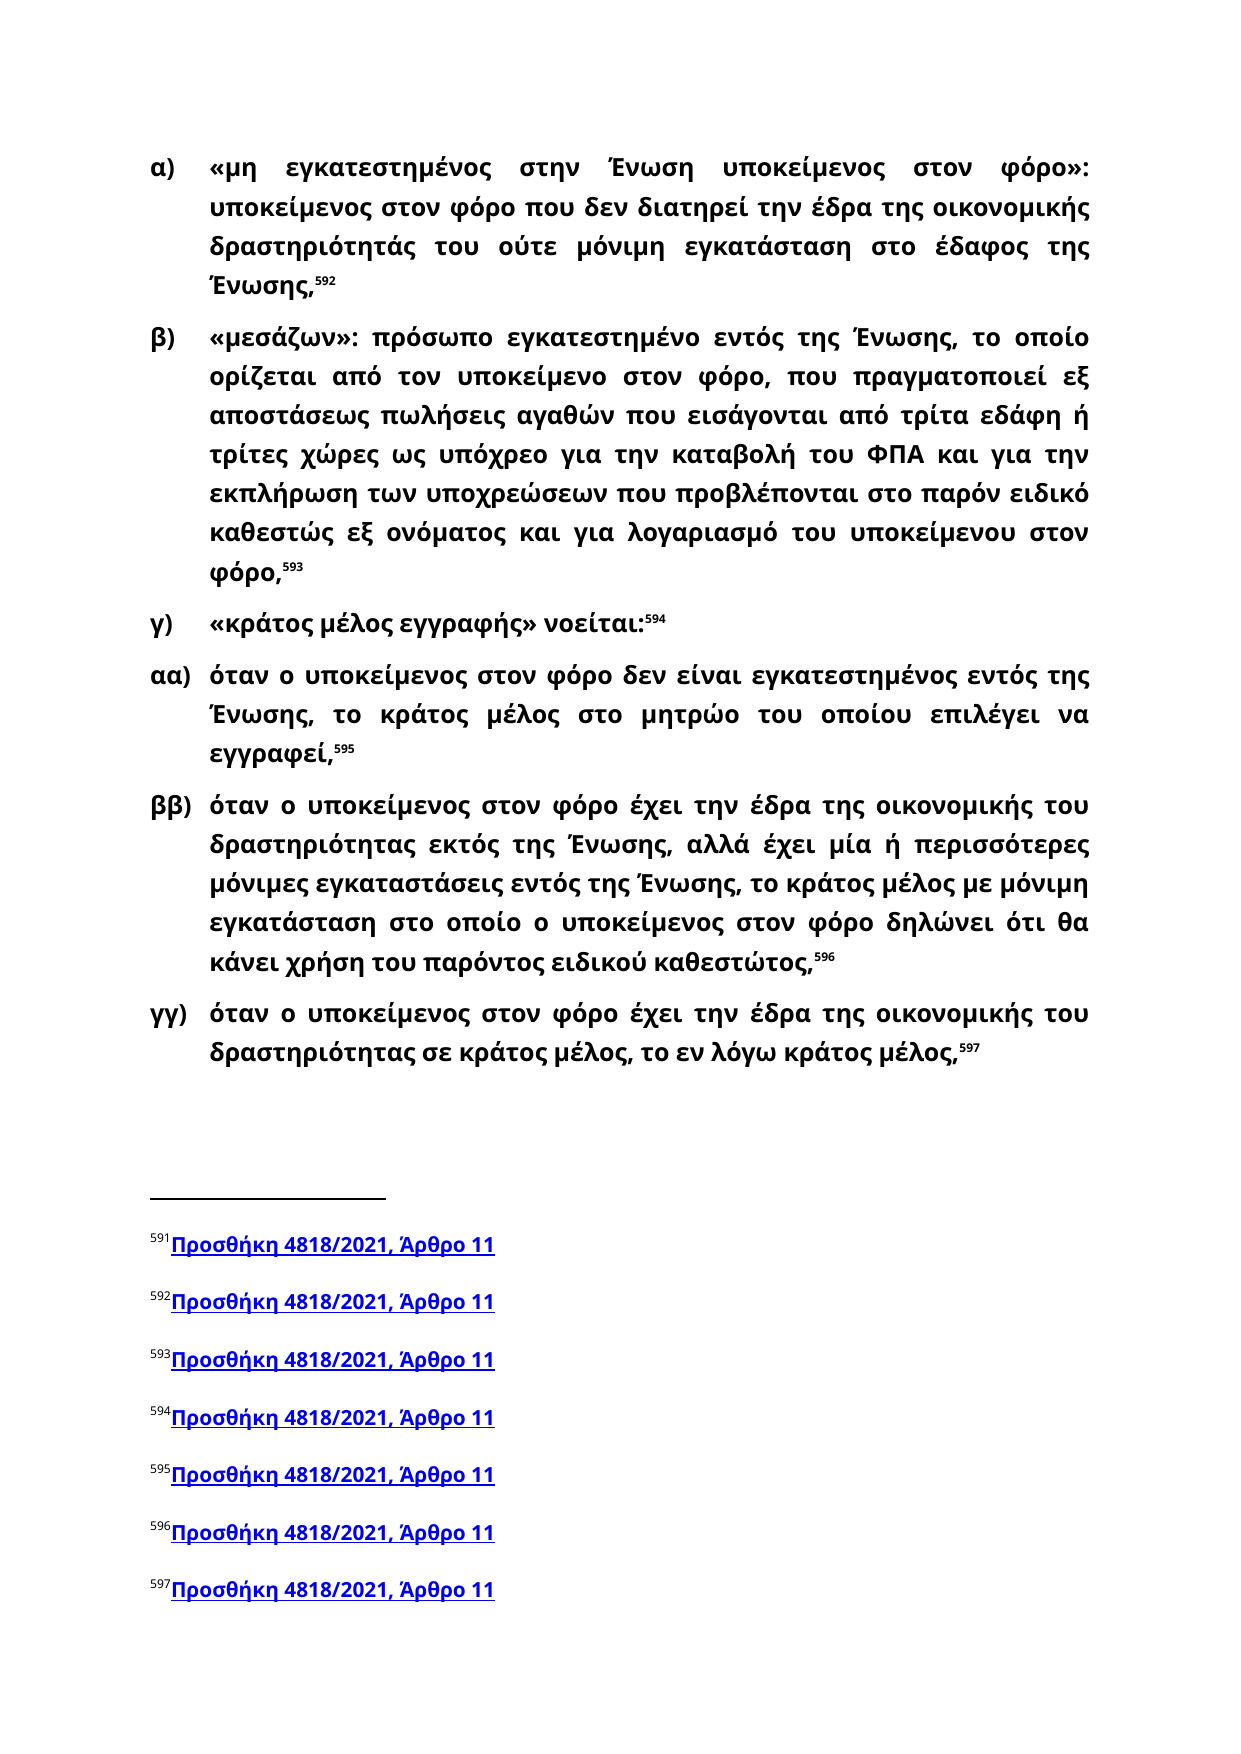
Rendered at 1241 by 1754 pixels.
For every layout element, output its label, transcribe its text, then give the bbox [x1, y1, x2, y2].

list α) «μη εγκατεστημένος στην Ένωση υποκείμενος στον φόρο»: υποκείμενος στον φόρο που δεν διατηρεί την έδρα της οικονομικής δραστηριότητάς του ούτε μόνιμη εγκατάσταση στο έδαφος της Ένωσης, [150, 150, 1090, 302]
list αα) όταν ο υποκείμενος στον φόρο δεν είναι εγκατεστημένος εντός της Ένωσης, το κράτος μέλος στο μητρώο του οποίου επιλέγει να εγγραφεί, [150, 657, 1090, 770]
list ββ) όταν ο υποκείμενος στον φόρο έχει την έδρα της οικονομικής του δραστηριότητας εκτός της Ένωσης, αλλά έχει μία ή περισσότερες μόνιμες εγκαταστάσεις εντός της Ένωσης, το κράτος μέλος με μόνιμη εγκατάσταση στο οποίο ο υποκείμενος στον φόρο δηλώνει ότι θα κάνει χρήση του παρόντος ειδικού καθεστώτος, [150, 787, 1090, 978]
text Προσθήκη 4818/2021, Άρθρο 11 [150, 1518, 1090, 1546]
text Προσθήκη 4818/2021, Άρθρο 11 [150, 1403, 1090, 1431]
text Προσθήκη 4818/2021, Άρθρο 11 [150, 1576, 1090, 1604]
list β) «μεσάζων»: πρόσωπο εγκατεστημένο εντός της Ένωσης, το οποίο ορίζεται από τον υποκείμενο στον φόρο, που πραγματοποιεί εξ αποστάσεως πωλήσεις αγαθών που εισάγονται από τρίτα εδάφη ή τρίτες χώρες ως υπόχρεο για την καταβολή του ΦΠΑ και για την εκπλήρωση των υποχρεώσεων που προβλέπονται στο παρόν ειδικό καθεστώς εξ ονόματος και για λογαριασμό του υποκείμενου στον φόρο, [150, 319, 1090, 588]
list γ) «κράτος μέλος εγγραφής» νοείται: [150, 606, 1090, 640]
text Προσθήκη 4818/2021, Άρθρο 11 [150, 1460, 1090, 1489]
text Προσθήκη 4818/2021, Άρθρο 11 [150, 1287, 1090, 1316]
text Προσθήκη 4818/2021, Άρθρο 11 [150, 1345, 1090, 1373]
list γγ) όταν ο υποκείμενος στον φόρο έχει την έδρα της οικονομικής του δραστηριότητας σε κράτος μέλος, το εν λόγω κράτος μέλος, [150, 996, 1090, 1069]
text Προσθήκη 4818/2021, Άρθρο 11 [150, 1230, 1090, 1258]
